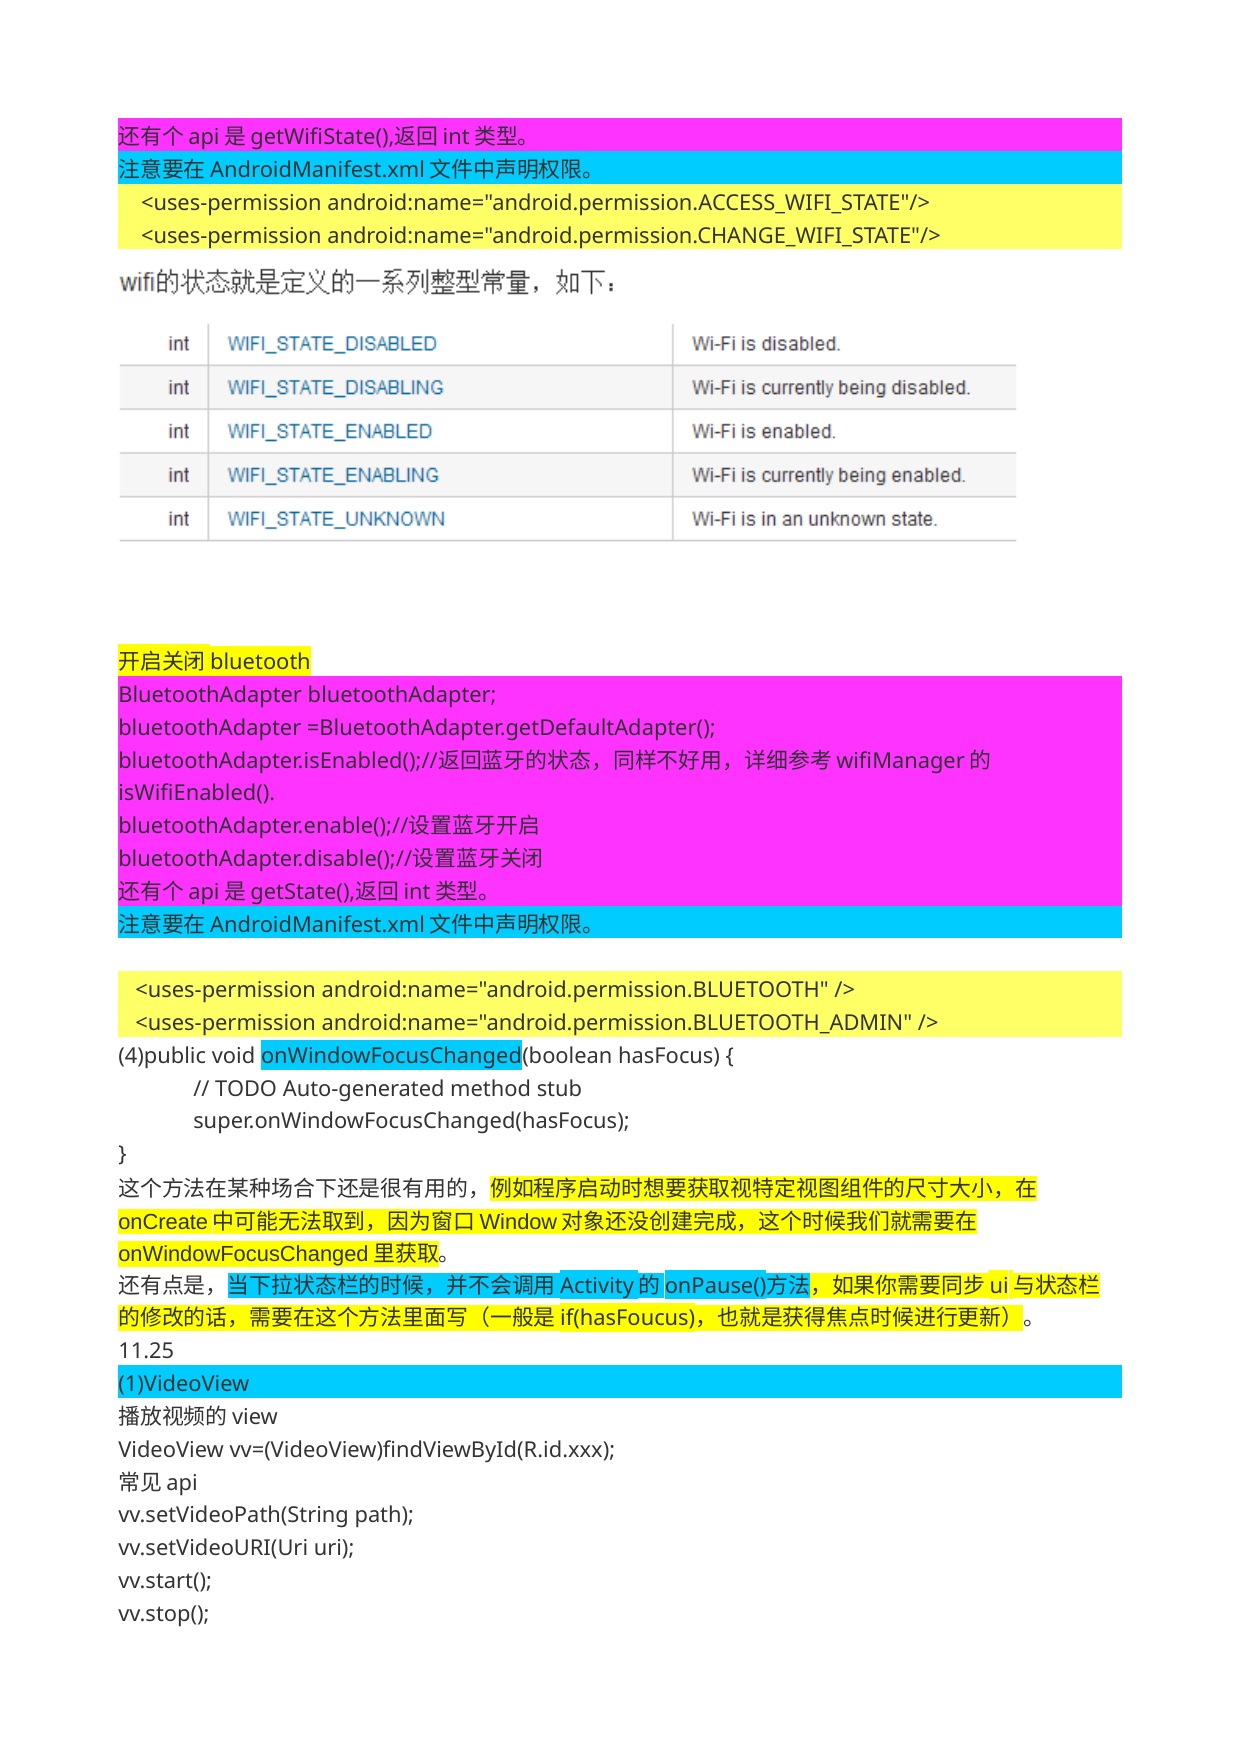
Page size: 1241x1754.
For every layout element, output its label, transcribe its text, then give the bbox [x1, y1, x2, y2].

text 开启关闭bluetooth [118, 643, 1122, 676]
text bluetoothAdapter =BluetoothAdapter.getDefaultAdapter(); [118, 709, 1122, 742]
text 这个方法在某种场合下还是很有用的，例如程序启动时想要获取视特定视图组件的尺寸大小，在onCreate中可能无法取到，因为窗口Window对象还没创建完成，这个时候我们就需要在onWindowFocusChanged里获取。 [118, 1168, 1122, 1267]
text 还有点是，当下拉状态栏的时候，并不会调用Activity的onPause()方法，如果你需要同步ui与状态栏的修改的话，需要在这个方法里面写（一般是if(hasFoucus)，也就是获得焦点时候进行更新）。 [118, 1267, 1122, 1332]
text <uses-permission android:name="android.permission.BLUETOOTH_ADMIN" /> [118, 1004, 1122, 1037]
text vv.start(); [118, 1562, 1122, 1595]
text VideoView vv=(VideoView)findViewById(R.id.xxx); [118, 1431, 1122, 1463]
text (1)VideoView [118, 1365, 1122, 1398]
text 还有个api是getWifiState(),返回int类型。 [118, 118, 1122, 151]
text 常见api [118, 1463, 1122, 1496]
text vv.stop(); [118, 1595, 1122, 1627]
text <uses-permission android:name="android.permission.CHANGE_WIFI_STATE"/> [118, 217, 1122, 249]
text 注意要在AndroidManifest.xml文件中声明权限。 [118, 151, 1122, 184]
text // TODO Auto-generated method stub [118, 1070, 1122, 1102]
text bluetoothAdapter.enable();//设置蓝牙开启 [118, 807, 1122, 840]
text 注意要在AndroidManifest.xml文件中声明权限。 [118, 906, 1122, 938]
text 还有个api是getState(),返回int类型。 [118, 873, 1122, 906]
text vv.setVideoPath(String path); [118, 1496, 1122, 1529]
text } [118, 1135, 1122, 1168]
text 11.25 [118, 1332, 1122, 1365]
text vv.setVideoURI(Uri uri); [118, 1529, 1122, 1562]
picture [103, 249, 1054, 562]
text bluetoothAdapter.isEnabled();//返回蓝牙的状态，同样不好用，详细参考wifiManager的isWifiEnabled(). [118, 742, 1122, 807]
text bluetoothAdapter.disable();//设置蓝牙关闭 [118, 840, 1122, 873]
text 播放视频的view [118, 1398, 1122, 1431]
text (4)public void onWindowFocusChanged(boolean hasFocus) { [118, 1037, 1122, 1070]
text <uses-permission android:name="android.permission.BLUETOOTH" /> [118, 971, 1122, 1004]
text <uses-permission android:name="android.permission.ACCESS_WIFI_STATE"/> [118, 184, 1122, 217]
text super.onWindowFocusChanged(hasFocus); [118, 1102, 1122, 1135]
text BluetoothAdapter bluetoothAdapter; [118, 676, 1122, 709]
